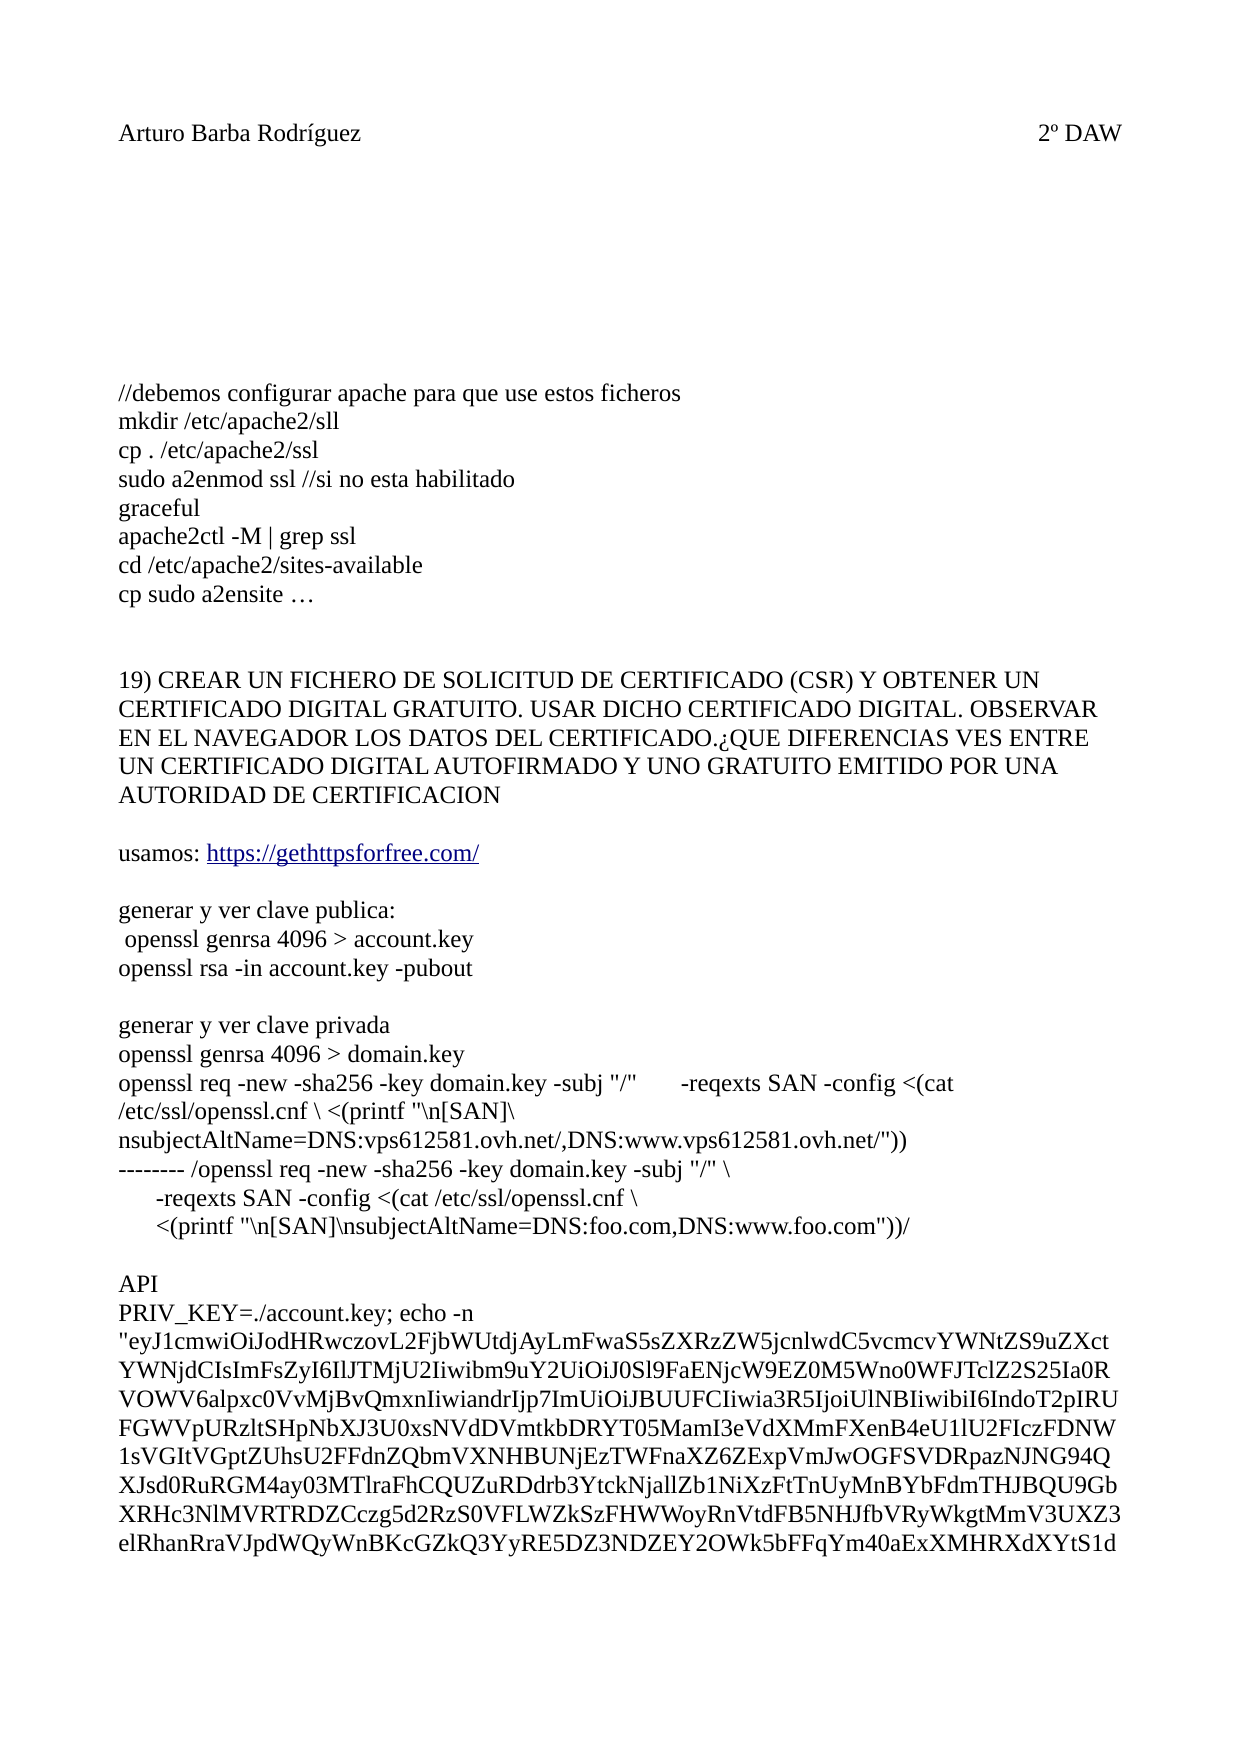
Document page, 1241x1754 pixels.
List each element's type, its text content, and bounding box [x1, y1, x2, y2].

text graceful [118, 493, 1122, 521]
text openssl genrsa 4096 > domain.key [118, 1039, 1122, 1068]
text API [118, 1269, 1122, 1298]
text 19) CREAR UN FICHERO DE SOLICITUD DE CERTIFICADO (CSR) Y OBTENER UN CERTIFICADO DIGITAL GRATUITO. USAR DICHO CERTIFICADO DIGITAL. OBSERVAR EN EL NAVEGADOR LOS DATOS DEL CERTIFICADO.¿QUE DIFERENCIAS VES ENTRE UN CERTIFICADO DIGITAL AUTOFIRMADO Y UNO GRATUITO EMITIDO POR UNA AUTORIDAD DE CERTIFICACION [118, 665, 1122, 809]
text usamos: https://gethttpsforfree.com/ [118, 838, 1122, 866]
text apache2ctl -M | grep ssl [118, 521, 1122, 550]
text mkdir /etc/apache2/sll [118, 406, 1122, 435]
text openssl rsa -in account.key -pubout [118, 953, 1122, 981]
text openssl req -new -sha256 -key domain.key -subj "/" -reqexts SAN -config <(cat /etc/ssl/openssl.cnf \ <(printf "\n[SAN]\nsubjectAltName=DNS:vps612581.ovh.net/,DNS:www.vps612581.ovh.net/")) [118, 1068, 1122, 1154]
text -------- /openssl req -new -sha256 -key domain.key -subj "/" \ [118, 1154, 1122, 1183]
text <(printf "\n[SAN]\nsubjectAltName=DNS:foo.com,DNS:www.foo.com"))/ [118, 1211, 1122, 1240]
text -reqexts SAN -config <(cat /etc/ssl/openssl.cnf \ [118, 1183, 1122, 1211]
text cp sudo a2ensite … [118, 579, 1122, 608]
text cp . /etc/apache2/ssl [118, 435, 1122, 464]
text generar y ver clave publica: [118, 895, 1122, 924]
text sudo a2enmod ssl //si no esta habilitado [118, 464, 1122, 493]
text openssl genrsa 4096 > account.key [118, 924, 1122, 953]
text //debemos configurar apache para que use estos ficheros [118, 378, 1122, 406]
text cd /etc/apache2/sites-available [118, 550, 1122, 579]
text generar y ver clave privada [118, 1010, 1122, 1039]
text PRIV_KEY=./account.key; echo -n "eyJ1cmwiOiJodHRwczovL2FjbWUtdjAyLmFwaS5sZXRzZW5jcnlwdC5vcmcvYWNtZS9uZXctYWNjdCIsImFsZyI6IlJTMjU2Iiwibm9uY2UiOiJ0Sl9FaENjcW9EZ0M5Wno0WFJTclZ2S25Ia0RVOWV6alpxc0VvMjBvQmxnIiwiandrIjp7ImUiOiJBUUFCIiwia3R5IjoiUlNBIiwibiI6IndoT2pIRUFGWVpURzltSHpNbXJ3U0xsNVdDVmtkbDRYT05MamI3eVdXMmFXenB4eU1lU2FIczFDNW1sVGItVGptZUhsU2FFdnZQbmVXNHBUNjEzTWFnaXZ6ZExpVmJwOGFSVDRpazNJNG94QXJsd0RuRGM4ay03MTlraFhCQUZuRDdrb3YtckNjallZb1NiXzFtTnUyMnBYbFdmTHJBQU9GbXRHc3NlMVRTRDZCczg5d2RzS0VFLWZkSzFHWWoyRnVtdFB5NHJfbVRyWkgtMmV3UXZ3elRhanRraVJpdWQyWnBKcGZkQ3YyRE5DZ3NDZEY2OWk5bFFqYm40aExXMHRXdXYtS1d [118, 1298, 1122, 1556]
